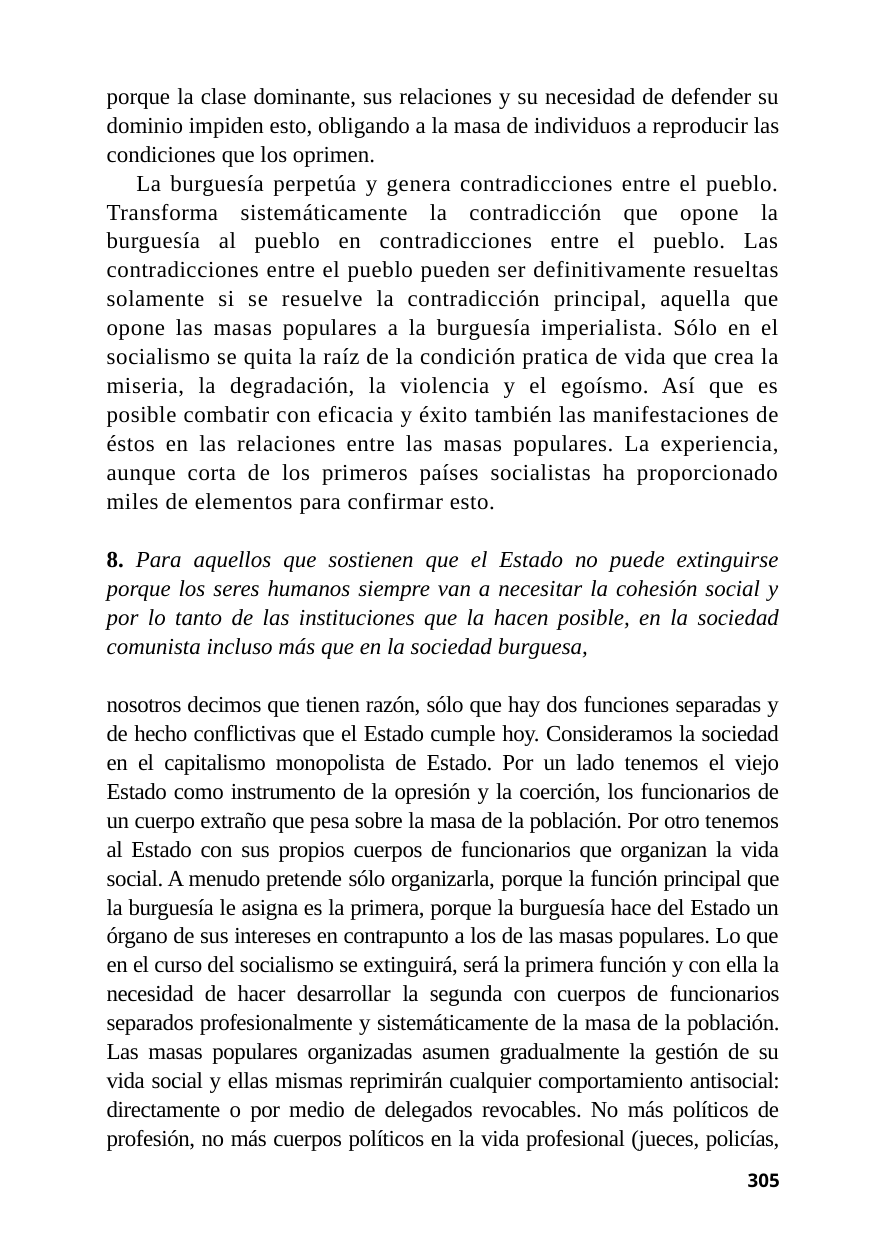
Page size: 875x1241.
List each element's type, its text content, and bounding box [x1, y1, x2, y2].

text 8. Para aquellos que sostienen que el Estado no puede extinguirse porque los seres humanos siempre van a necesitar la cohesión social y por lo tanto de las instituciones que la hacen posible, en la sociedad comunista incluso más que en la sociedad burguesa, [106, 546, 779, 659]
text La burguesía perpetúa y genera contradicciones entre el pueblo. Transforma sistemáticamente la contradicción que opone la burguesía al pueblo en contradicciones entre el pueblo. Las contradicciones entre el pueblo pueden ser definitivamente resueltas solamente si se resuelve la contradicción principal, aquella que opone las masas populares a la burguesía imperialista. Sólo en el socialismo se quita la raíz de la condición pratica de vida que crea la miseria, la degradación, la violencia y el egoísmo. Así que es posible combatir con eficacia y éxito también las manifestaciones de éstos en las relaciones entre las masas populares. La experiencia, aunque corta de los primeros países socialistas ha proporcionado miles de elementos para confirmar esto. [106, 169, 779, 514]
text nosotros decimos que tienen razón, sólo que hay dos funciones separadas y de hecho conflictivas que el Estado cumple hoy. Consideramos la sociedad en el capitalismo monopolista de Estado. Por un lado tenemos el viejo Estado como instrumento de la opresión y la coerción, los funcionarios de un cuerpo extraño que pesa sobre la masa de la población. Por otro tenemos al Estado con sus propios cuerpos de funcionarios que organizan la vida social. A menudo pretende sólo organizarla, porque la función principal que la burguesía le asigna es la primera, porque la burguesía hace del Estado un órgano de sus intereses en contrapunto a los de las masas populares. Lo que en el curso del socialismo se extinguirá, será la primera función y con ella la necesidad de hacer desarrollar la segunda con cuerpos de funcionarios separados profesionalmente y sistemáticamente de la masa de la población. Las masas populares organizadas asumen gradualmente la gestión de su vida social y ellas mismas reprimirán cualquier comportamiento antisocial: directamente o por medio de delegados revocables. No más políticos de profesión, no más cuerpos políticos en la vida profesional (jueces, policías, [106, 691, 779, 1152]
text porque la clase dominante, sus relaciones y su necesidad de defender su dominio impiden esto, obligando a la masa de individuos a reproducir las condiciones que los oprimen. [106, 83, 779, 167]
